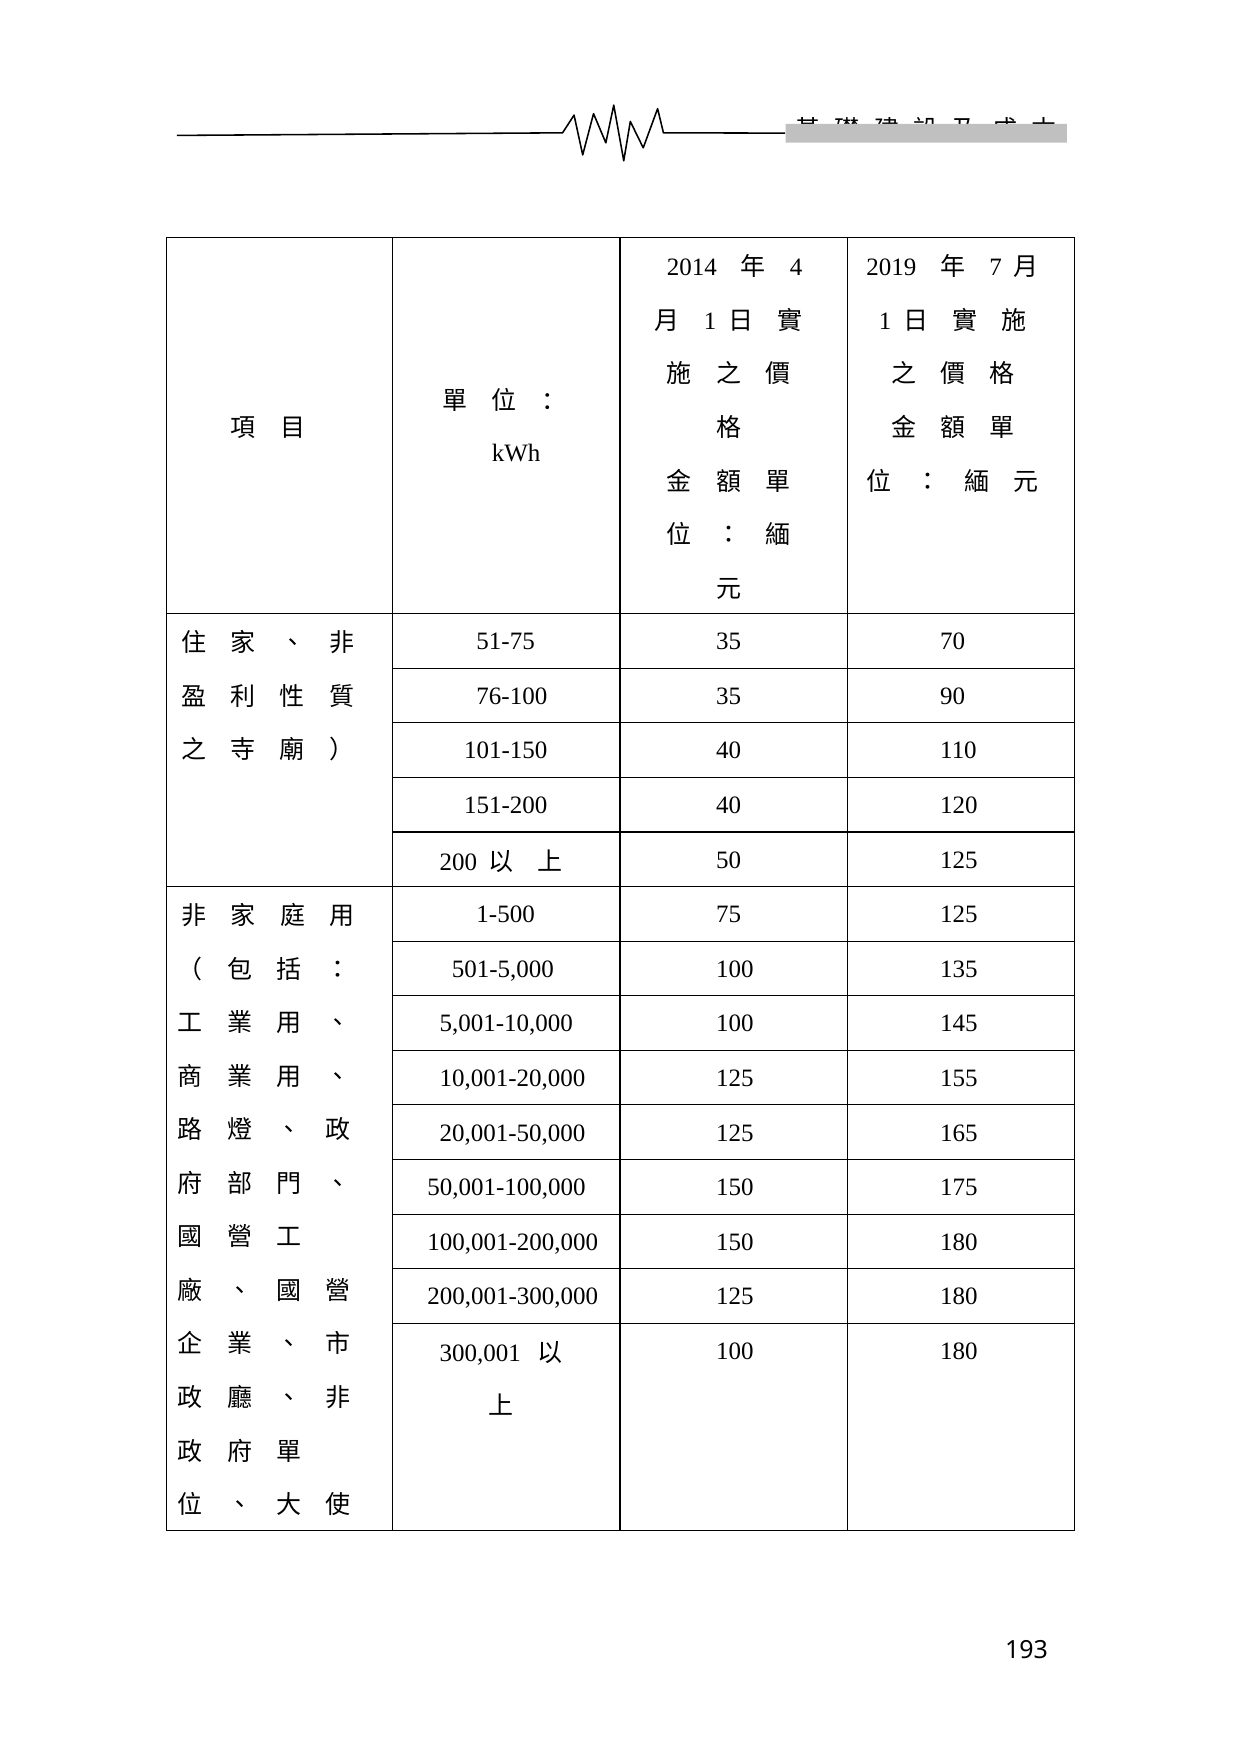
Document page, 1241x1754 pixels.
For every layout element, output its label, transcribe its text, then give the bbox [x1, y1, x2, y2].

table_cell 125 [621, 1269, 847, 1323]
table_header 單位：kWh [393, 238, 619, 613]
table_cell 住家、非盈利性質之寺廟） [167, 614, 392, 886]
table_cell 135 [848, 942, 1074, 995]
table_cell 100,001-200,000 [393, 1215, 619, 1268]
table_cell 35 [621, 669, 847, 722]
table_cell 180 [848, 1215, 1074, 1268]
table_cell 20,001-50,000 [393, 1105, 619, 1159]
table_cell 150 [621, 1160, 847, 1213]
table_cell 125 [848, 887, 1074, 941]
table_cell 51-75 [393, 614, 619, 668]
table_cell 40 [621, 778, 847, 831]
table_cell 501-5,000 [393, 942, 619, 995]
table_cell 100 [621, 942, 847, 995]
table_cell 165 [848, 1105, 1074, 1159]
table_cell 100 [621, 996, 847, 1050]
table_cell 155 [848, 1051, 1074, 1104]
table_header 2014年4月1日實施之價格 金額單位：緬元 [621, 238, 847, 613]
table_cell 76-100 [393, 669, 619, 722]
table_cell 70 [848, 614, 1074, 668]
table_cell 300,001以上 [393, 1324, 619, 1529]
table_cell 50 [621, 833, 847, 886]
table_cell 180 [848, 1324, 1074, 1529]
table_cell 5,001-10,000 [393, 996, 619, 1050]
table_cell 1-500 [393, 887, 619, 941]
table_cell 75 [621, 887, 847, 941]
table_cell 90 [848, 669, 1074, 722]
table_cell 100 [621, 1324, 847, 1529]
table_cell 40 [621, 723, 847, 777]
table_cell 200以上 [393, 833, 619, 886]
table_cell 非家庭用 （包括：工業用、商業用、路燈、政府部門、國營工廠、國營企業、市政廳、非政府單位、大使 [167, 887, 392, 1529]
table_cell 50,001-100,000 [393, 1160, 619, 1213]
table_cell 150 [621, 1215, 847, 1268]
table_cell 151-200 [393, 778, 619, 831]
table_header 項目 [167, 238, 392, 613]
table_cell 175 [848, 1160, 1074, 1213]
table_cell 145 [848, 996, 1074, 1050]
table_cell 125 [621, 1051, 847, 1104]
table_cell 120 [848, 778, 1074, 831]
table_cell 101-150 [393, 723, 619, 777]
table_header 2019年7月1日實施之價格 金額單位：緬元 [848, 238, 1074, 613]
table_cell 200,001-300,000 [393, 1269, 619, 1323]
table_cell 35 [621, 614, 847, 668]
table_cell 110 [848, 723, 1074, 777]
table_cell 125 [848, 833, 1074, 886]
table_cell 180 [848, 1269, 1074, 1323]
table_cell 125 [621, 1105, 847, 1159]
table_cell 10,001-20,000 [393, 1051, 619, 1104]
